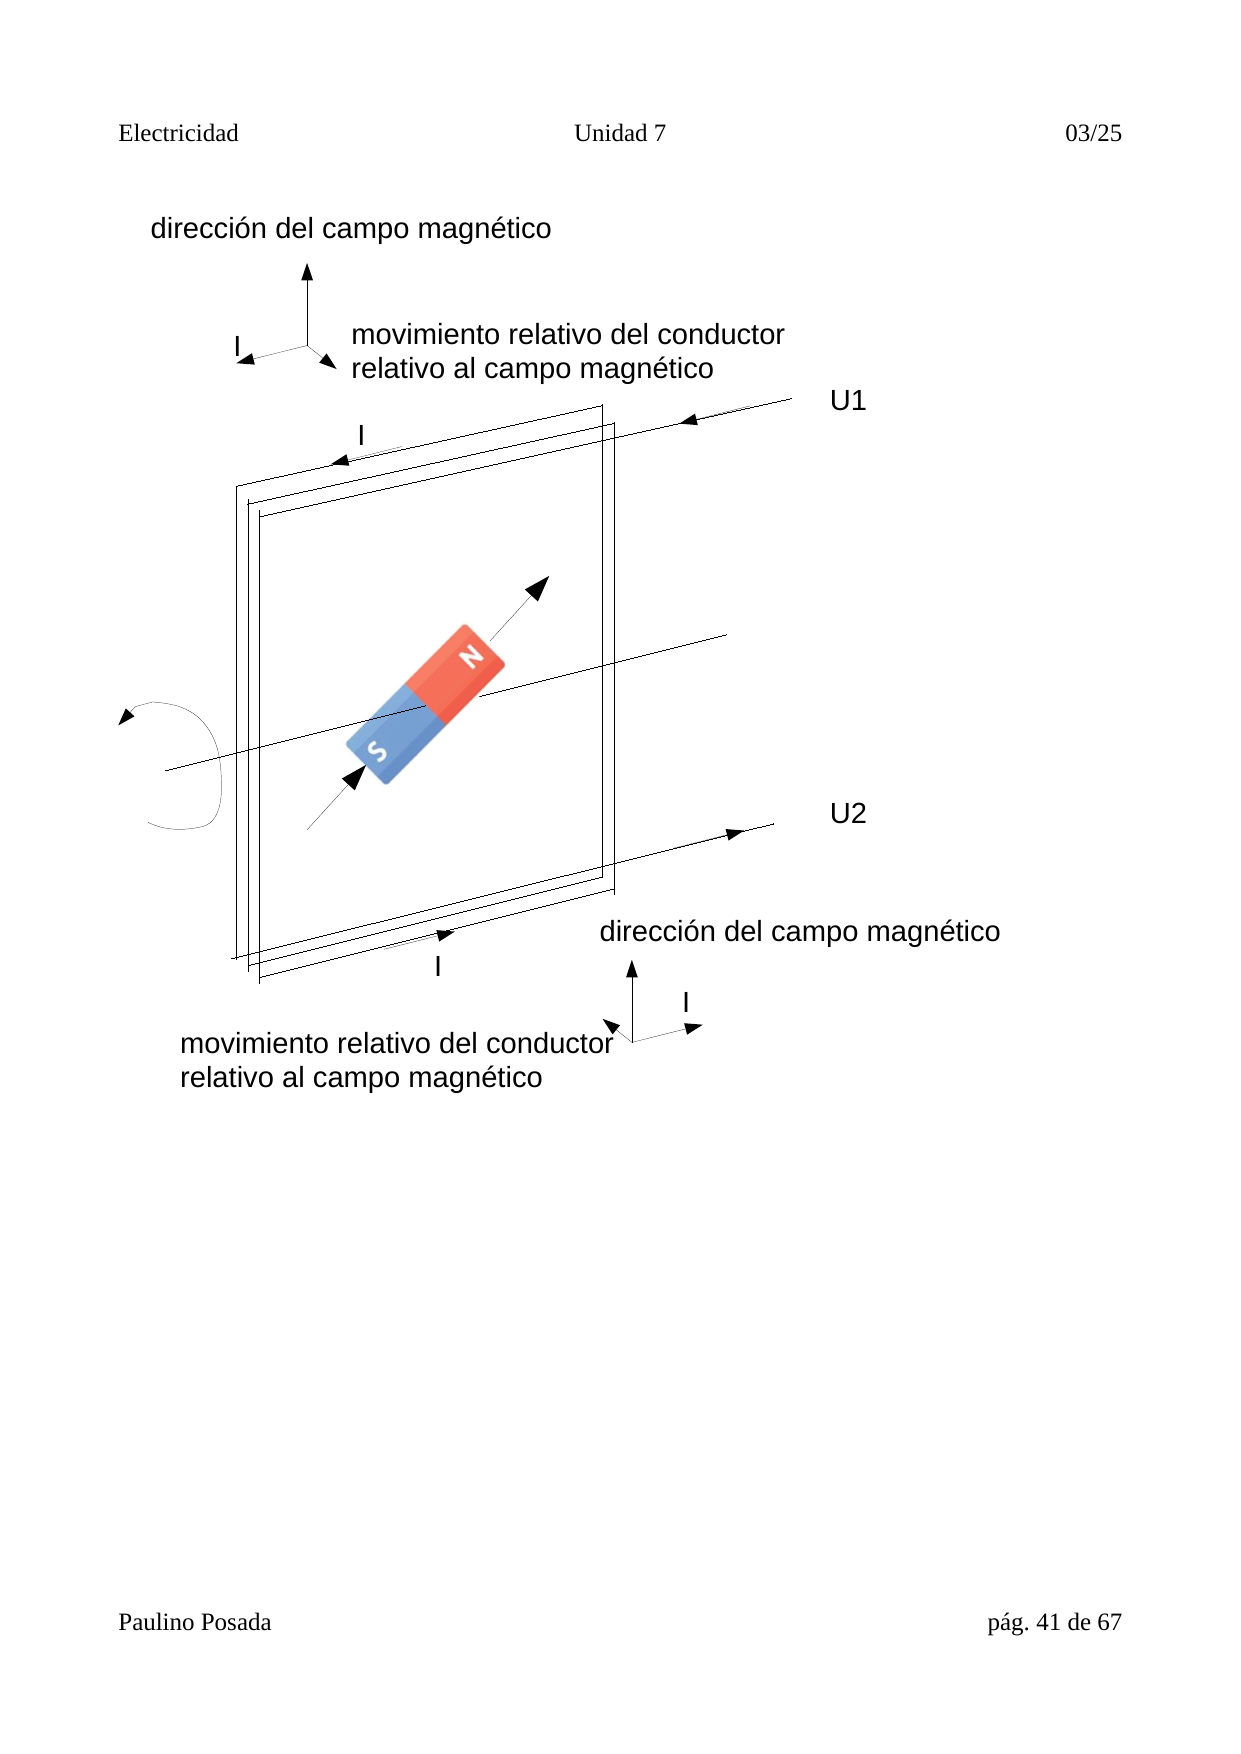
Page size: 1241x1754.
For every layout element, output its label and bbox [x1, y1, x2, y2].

picture [341, 620, 510, 790]
